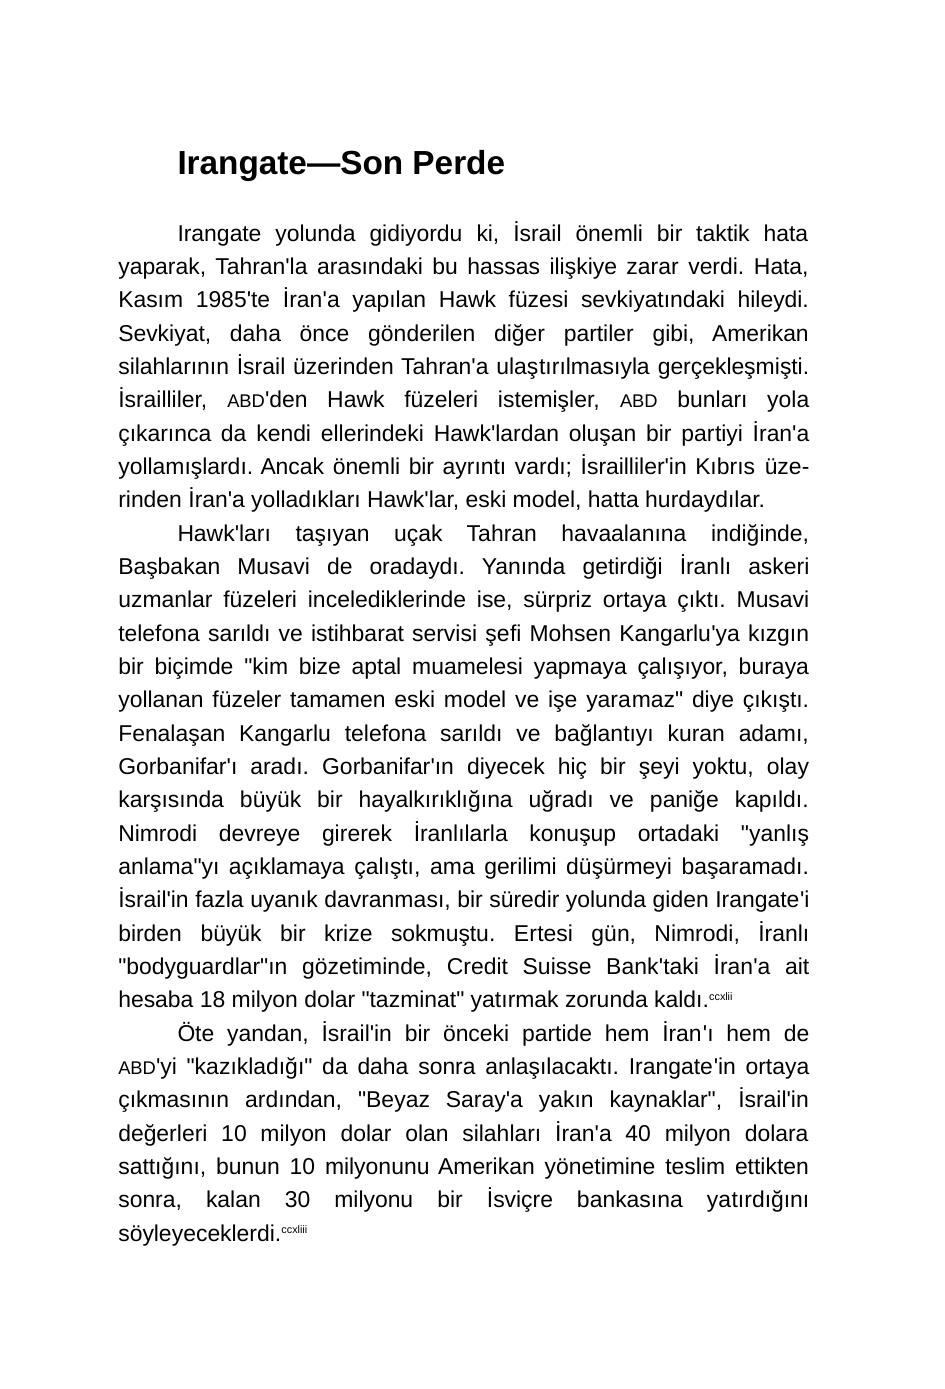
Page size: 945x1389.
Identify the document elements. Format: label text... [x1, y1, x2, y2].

text Öte yandan, İsrail'in bir önceki partide hem İran'ı hem de abd'yi "kazıkladığı" da daha sonra anlaşılacaktı. Irangate'in ortaya çıkmasının ar­dın­dan, "Beyaz Saray'a yakın kaynaklar", İsrail'in değerleri 10 milyon dolar olan silahları İran'a 40 milyon dolara sattığını, bunun 10 milyonunu Amerikan yönetimine teslim ettikten sonra, kalan 30 milyonu bir İsviçre bankasına ya­tırdığını söyleyeceklerdi. [118, 1014, 809, 1248]
text Irangate yolunda gidiyordu ki, İsrail önemli bir taktik hata yaparak, Tahran'la arasındaki bu hassas ilişkiye zarar verdi. Hata, Kasım 1985'te İran'a yapılan Hawk füzesi sevkiyatındaki hileydi. Sevkiyat, daha önce gön­derilen diğer partiler gibi, Amerikan silahlarının İsrail üzerinden Tahran'a ulaş­tırılmasıyla gerçekleşmişti. İsrailliler, abd'den Hawk füzeleri istemişler, abd bunları yola çıkarınca da kendi ellerindeki Hawk'lardan oluşan bir par­tiyi İran'a yollamışlardı. Ancak önemli bir ayrıntı vardı; İsrailliler'in Kıbrıs üze­rinden İran'a yolladıkları Hawk'lar, eski model, hatta hurdaydılar. [118, 214, 809, 514]
text Hawk'ları taşıyan uçak Tahran havaalanına indiğinde, Başbakan Mu­sa­vi de oradaydı. Yanında getirdiği İranlı askeri uzmanlar füzeleri inceledik­le­rinde ise, sürpriz ortaya çıktı. Musavi telefona sarıldı ve istihbarat servisi şe­fi Mohsen Kangarlu'ya kızgın bir biçimde "kim bize aptal muamelesi yapmaya çalışıyor, buraya yollanan füzeler tamamen eski model ve işe yara­maz" diye çıkıştı. Fenalaşan Kangarlu telefona sarıldı ve bağlantıyı kuran adamı, Gorbanifar'ı aradı. Gorbanifar'ın diyecek hiç bir şeyi yoktu, olay karşısında büyük bir hayalkırıklığına uğradı ve paniğe kapıldı. Nimrodi devreye girerek İranlılarla konuşup ortadaki "yanlış anlama"yı açıklamaya çalıştı, ama gerilimi düşürmeyi başaramadı. İsrail'in fazla uyanık davranma­sı, bir süredir yolunda giden Irangate'i birden büyük bir krize sokmuştu. Er­te­si gün, Nimrodi, İranlı "bodyguardlar"ın gözetiminde, Credit Suisse Bank'­taki İran'a ait hesaba 18 milyon dolar "tazminat" yatırmak zorunda kaldı. [118, 514, 809, 1014]
text Irangate—Son Perde [118, 148, 809, 181]
